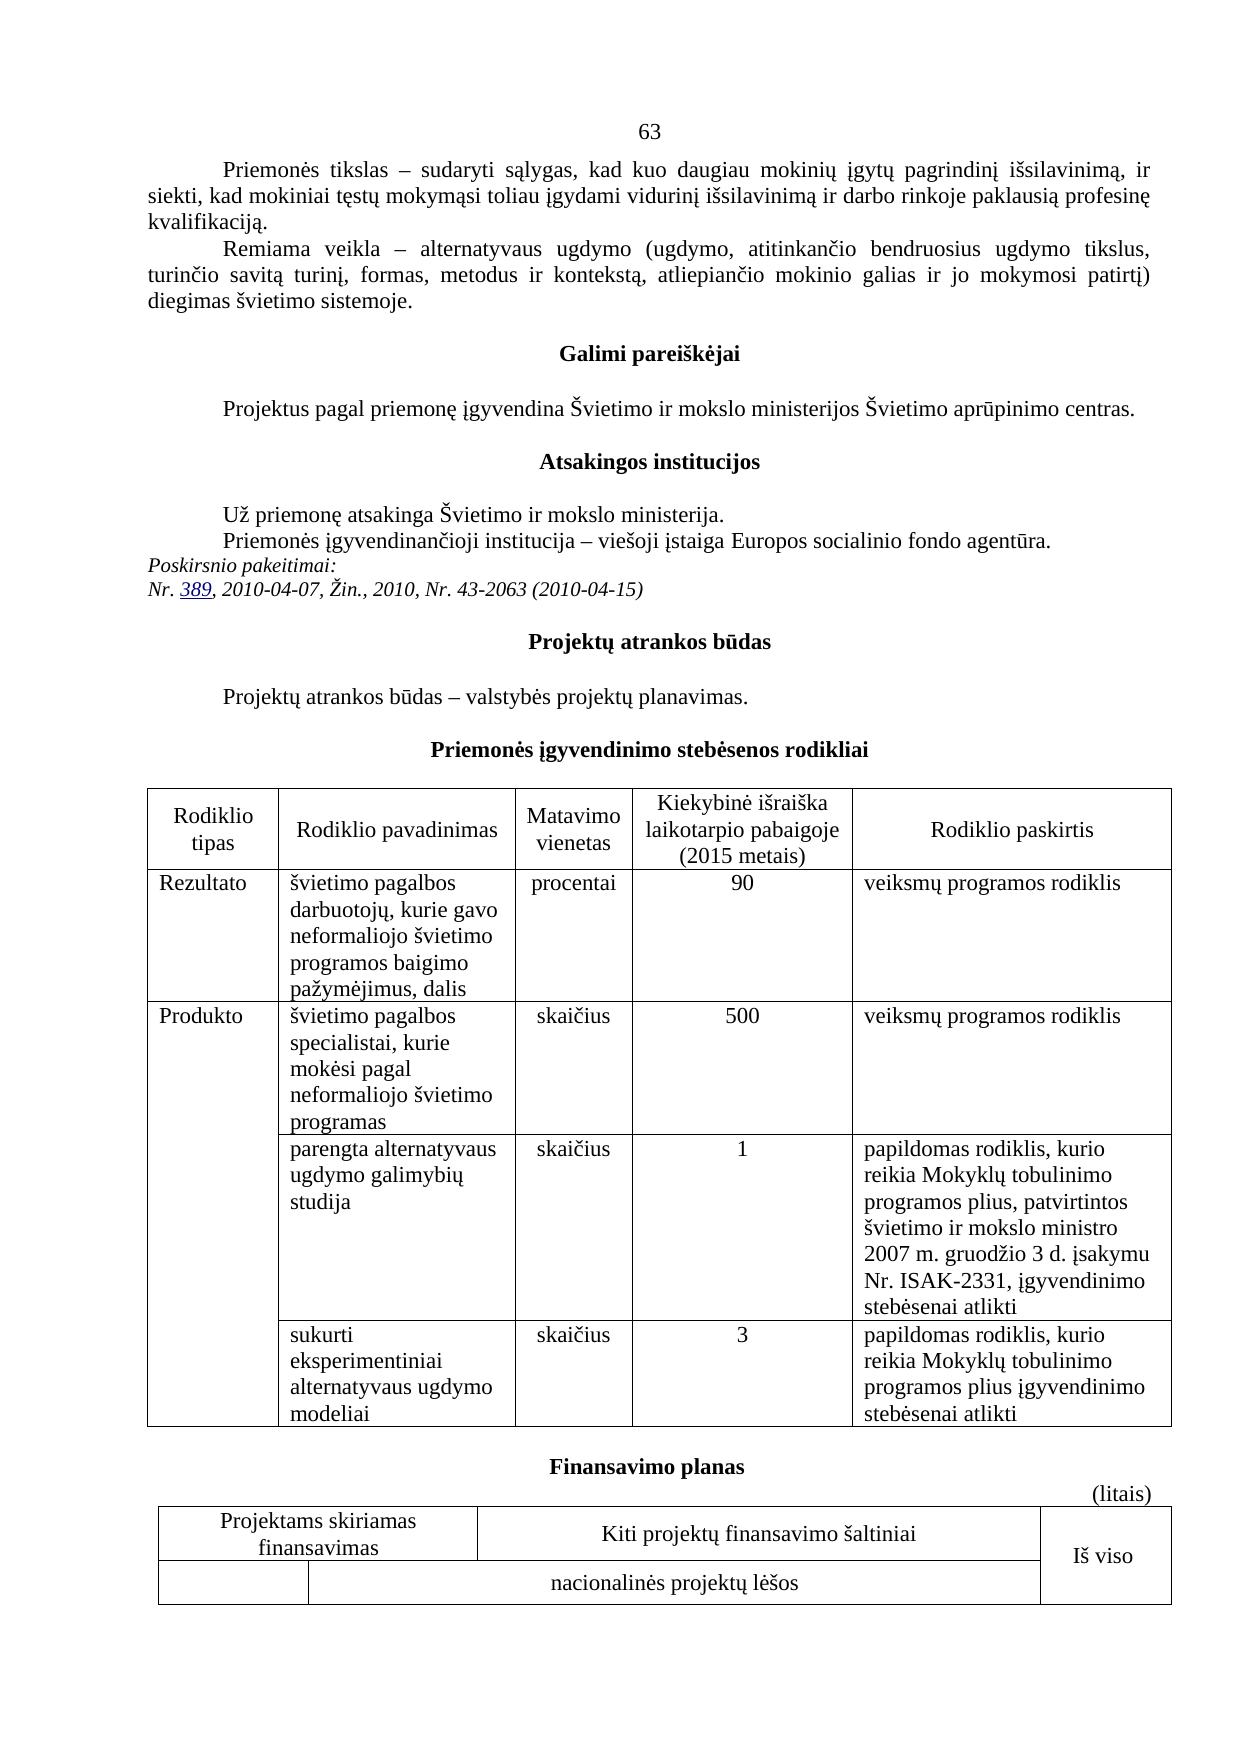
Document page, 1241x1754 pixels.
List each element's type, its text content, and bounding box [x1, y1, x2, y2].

text Galimi pareiškėjai [148, 340, 1152, 366]
table_cell papildomas rodiklis, kurio reikia Mokyklų tobulinimo programos plius, patvirtintos švietimo ir mokslo ministro 2007 m. gruodžio 3 d. įsakymu Nr. ISAK-2331, įgyvendinimo stebėsenai atlikti [853, 1135, 1171, 1319]
table_cell skaičius [516, 1321, 632, 1426]
table_header Matavimo vienetas [516, 789, 632, 868]
table_header Iš viso [1041, 1507, 1171, 1604]
table_cell 3 [633, 1321, 852, 1426]
table_cell sukurti eksperimentiniai alternatyvaus ugdymo modeliai [279, 1321, 515, 1426]
table_cell nacionalinės projektų lėšos [309, 1561, 1040, 1604]
text Atsakingos institucijos [148, 448, 1152, 474]
text Remiama veikla – alternatyvaus ugdymo (ugdymo, atitinkančio bendruosius ugdymo tikslus, turinčio savitą turinį, formas, metodus ir kontekstą, atliepiančio mokinio galias ir jo mokymosi patirtį) diegimas švietimo sistemoje. [148, 235, 1152, 314]
table_cell 90 [633, 870, 852, 1001]
text Priemonės tikslas – sudaryti sąlygas, kad kuo daugiau mokinių įgytų pagrindinį išsilavinimą, ir siekti, kad mokiniai tęstų mokymąsi toliau įgydami vidurinį išsilavinimą ir darbo rinkoje paklausią profesinę kvalifikaciją. [148, 156, 1152, 235]
text Projektų atrankos būdas [148, 628, 1152, 654]
table_cell procentai [516, 870, 632, 1001]
table_header Rodiklio tipas [148, 789, 278, 868]
table_cell parengta alternatyvaus ugdymo galimybių studija [279, 1135, 515, 1319]
table_cell papildomas rodiklis, kurio reikia Mokyklų tobulinimo programos plius įgyvendinimo stebėsenai atlikti [853, 1321, 1171, 1426]
table_header Rodiklio pavadinimas [279, 789, 515, 868]
text Poskirsnio pakeitimai: [148, 553, 1152, 577]
text Nr. 389, 2010-04-07, Žin., 2010, Nr. 43-2063 (2010-04-15) [148, 577, 1152, 601]
table_cell veiksmų programos rodiklis [853, 870, 1171, 1001]
table_cell skaičius [516, 1135, 632, 1319]
text Projektus pagal priemonę įgyvendina Švietimo ir mokslo ministerijos Švietimo aprūpinimo centras. [148, 395, 1152, 422]
table_header Kiekybinė išraiška laikotarpio pabaigoje (2015 metais) [633, 789, 852, 868]
table_cell Rezultato [148, 870, 278, 1001]
table_cell skaičius [516, 1002, 632, 1134]
text Priemonės įgyvendinimo stebėsenos rodikliai [148, 736, 1152, 762]
text Už priemonę atsakinga Švietimo ir mokslo ministerija. [148, 501, 1152, 527]
text Priemonės įgyvendinančioji institucija – viešoji įstaiga Europos socialinio fondo agentūra. [148, 527, 1152, 553]
table_cell 500 [633, 1002, 852, 1134]
table_cell Produkto [148, 1002, 278, 1426]
table_cell švietimo pagalbos darbuotojų, kurie gavo neformaliojo švietimo programos baigimo pažymėjimus, dalis [279, 870, 515, 1001]
table_header Kiti projektų finansavimo šaltiniai [478, 1507, 1040, 1560]
table_cell 1 [633, 1135, 852, 1319]
table_cell švietimo pagalbos specialistai, kurie mokėsi pagal neformaliojo švietimo programas [279, 1002, 515, 1134]
table_header Rodiklio paskirtis [853, 789, 1171, 868]
table_cell [159, 1561, 308, 1604]
text Projektų atrankos būdas – valstybės projektų planavimas. [185, 683, 1152, 709]
text Finansavimo planas [148, 1453, 1152, 1480]
text (litais) [148, 1480, 1152, 1506]
table_cell veiksmų programos rodiklis [853, 1002, 1171, 1134]
table_header Projektams skiriamas finansavimas [159, 1507, 477, 1560]
